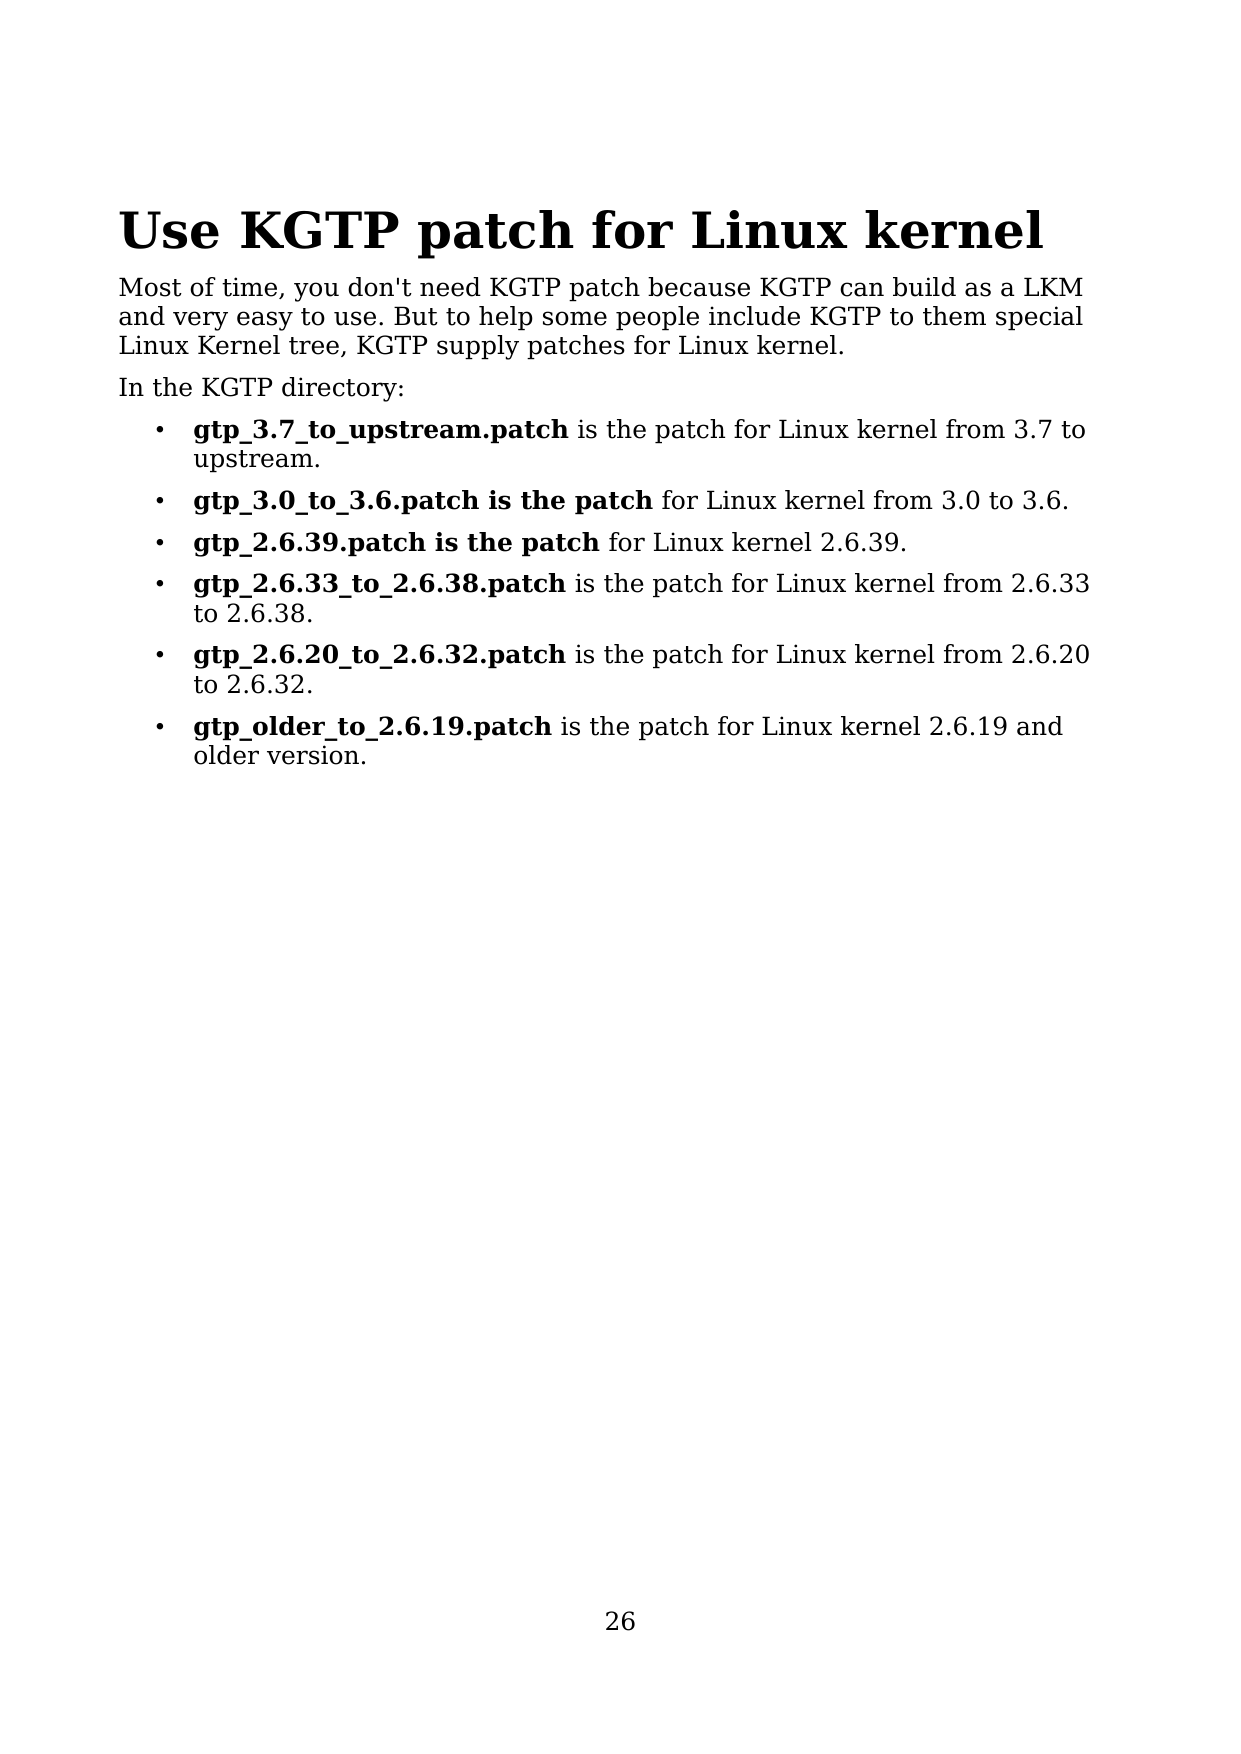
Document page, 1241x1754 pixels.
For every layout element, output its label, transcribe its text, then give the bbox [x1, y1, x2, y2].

list gtp_3.0_to_3.6.patch is the patch for Linux kernel from 3.0 to 3.6. [156, 486, 1122, 515]
list gtp_2.6.33_to_2.6.38.patch is the patch for Linux kernel from 2.6.33 to 2.6.38. [156, 569, 1122, 628]
list gtp_older_to_2.6.19.patch is the patch for Linux kernel 2.6.19 and older version. [156, 712, 1122, 770]
list gtp_2.6.39.patch is the patch for Linux kernel 2.6.39. [156, 528, 1122, 557]
list gtp_2.6.20_to_2.6.32.patch is the patch for Linux kernel from 2.6.20 to 2.6.32. [156, 641, 1122, 699]
text Most of time, you don't need KGTP patch because KGTP can build as a LKM and very easy to use. But to help some people include KGTP to them special Linux Kernel tree, KGTP supply patches for Linux kernel. [118, 273, 1122, 361]
subtitle Use KGTP patch for Linux kernel [118, 202, 1122, 261]
list gtp_3.7_to_upstream.patch is the patch for Linux kernel from 3.7 to upstream. [156, 415, 1122, 473]
text In the KGTP directory: [118, 373, 1122, 402]
